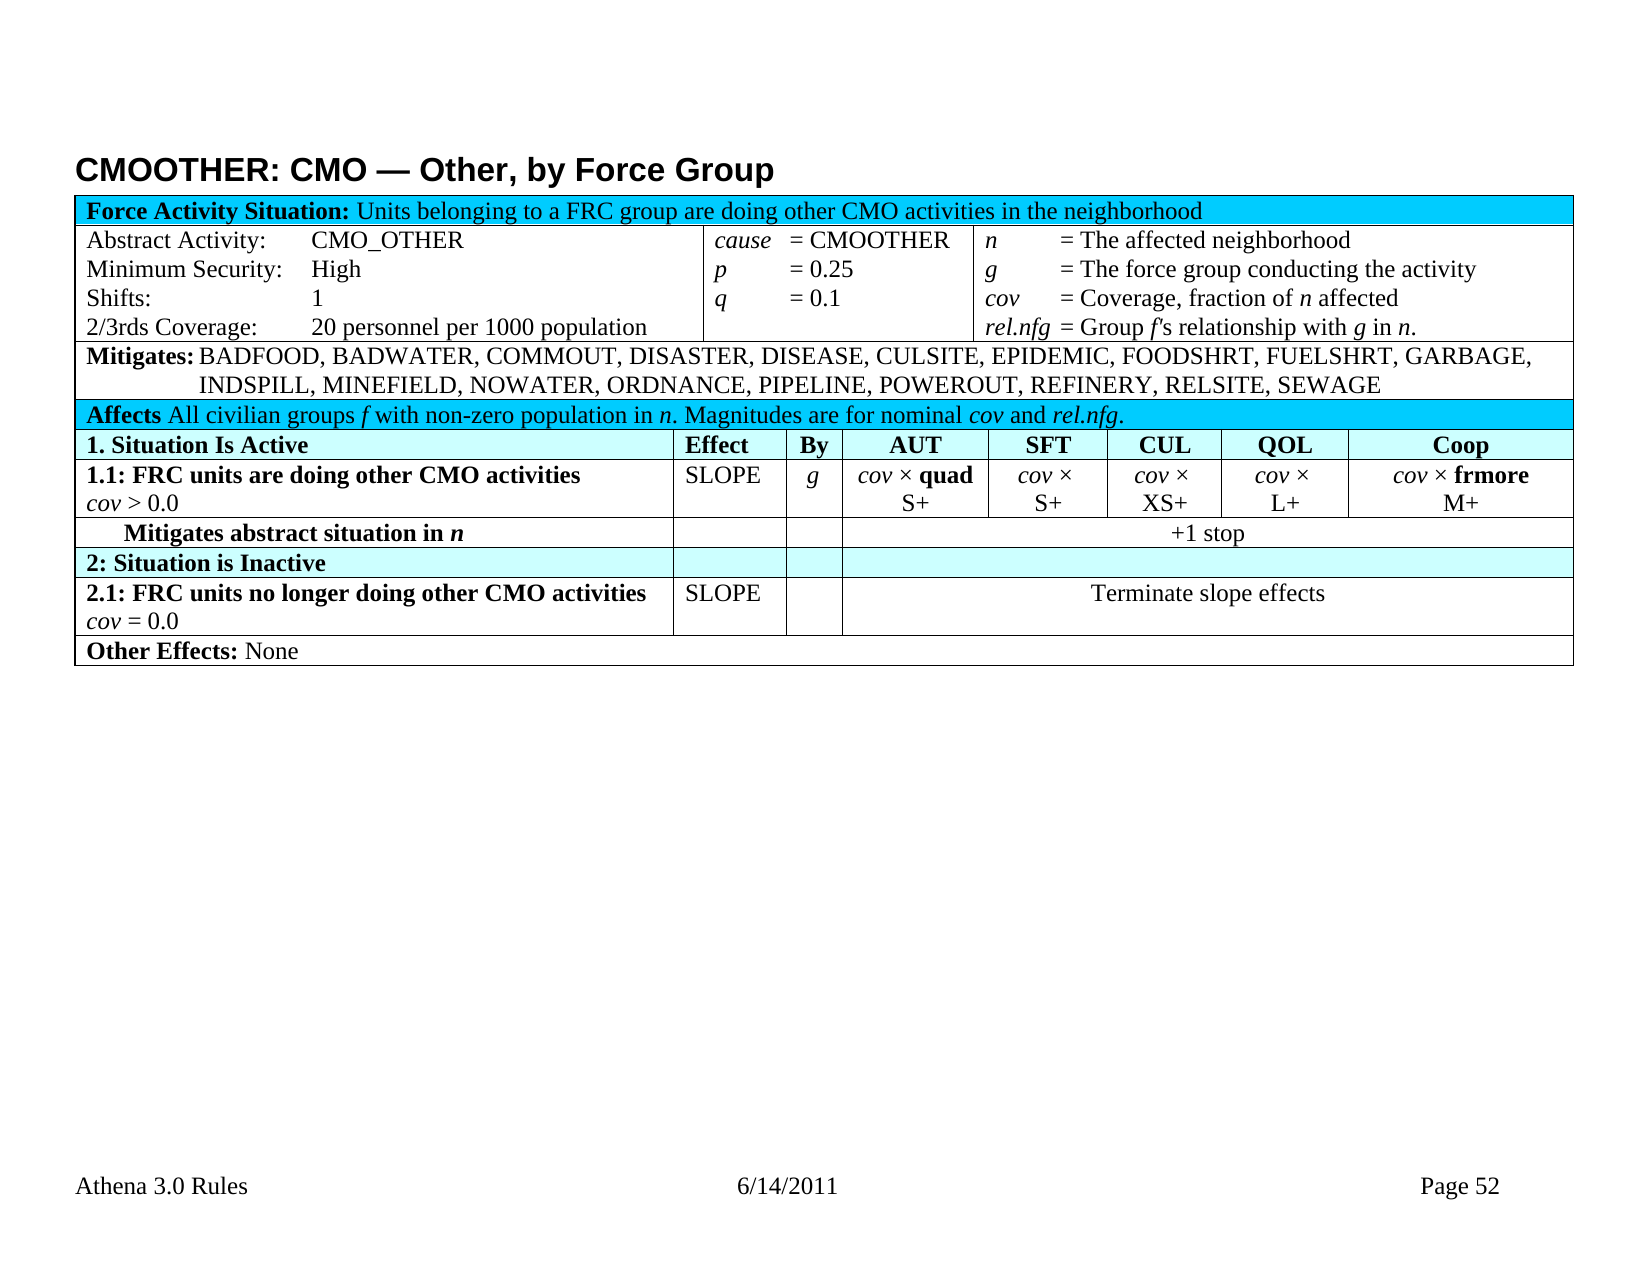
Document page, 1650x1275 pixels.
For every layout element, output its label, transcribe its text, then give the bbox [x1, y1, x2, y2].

table_cell [674, 518, 786, 547]
table_cell cov × L+ [1222, 460, 1348, 517]
table_cell QOL [1222, 430, 1348, 459]
table_cell cov × quad S+ [843, 460, 988, 517]
table_cell Abstract Activity: CMO_OTHER Minimum Security: High Shifts: 1 2/3rds Coverage: 20 personnel per 1000 population [76, 226, 703, 341]
table_cell Terminate slope effects [843, 578, 1573, 635]
table_cell Other Effects: None [76, 636, 1573, 665]
table_cell [843, 548, 1573, 577]
table_cell CUL [1108, 430, 1221, 459]
table_cell [674, 548, 786, 577]
table_cell cov × frmore M+ [1349, 460, 1573, 517]
table_header Force Activity Situation: Units belonging to a FRC group are doing other CMO activities in the neighborhood [76, 196, 1573, 224]
table_cell +1 stop [843, 518, 1573, 547]
table_cell Coop [1349, 430, 1573, 459]
text CMOOTHER: CMO — Other, by Force Group [75, 150, 1575, 188]
table_cell cov × S+ [989, 460, 1107, 517]
table_cell SFT [989, 430, 1107, 459]
table_cell Affects All civilian groups f with non-zero population in n. Magnitudes are for nominal cov and rel.nfg. [76, 400, 1573, 429]
table_cell [787, 518, 842, 547]
table_cell Mitigates: BADFOOD, BADWATER, COMMOUT, DISASTER, DISEASE, CULSITE, EPIDEMIC, FOODSHRT, FUELSHRT, GARBAGE, INDSPILL, MINEFIELD, NOWATER, ORDNANCE, PIPELINE, POWEROUT, REFINERY, RELSITE, SEWAGE [76, 342, 1573, 399]
table_cell 2.1: FRC units no longer doing other CMO activities cov = 0.0 [76, 578, 673, 635]
table_cell n = The affected neighborhood g = The force group conducting the activity cov = Coverage, fraction of n affected rel.nfg = Group f's relationship with g in n. [974, 226, 1573, 341]
table_cell cause = CMOOTHER p = 0.25 q = 0.1 [704, 226, 973, 341]
table_cell SLOPE [674, 578, 786, 635]
table_cell g [787, 460, 842, 517]
table_cell cov × XS+ [1108, 460, 1221, 517]
table_cell AUT [843, 430, 988, 459]
table_cell 1. Situation Is Active [76, 430, 673, 459]
table_cell 2: Situation is Inactive [76, 548, 673, 577]
table_cell SLOPE [674, 460, 786, 517]
table_cell [787, 548, 842, 577]
table_cell By [787, 430, 842, 459]
table_cell [787, 578, 842, 635]
table_cell 1.1: FRC units are doing other CMO activities cov > 0.0 [76, 460, 673, 517]
table_cell Effect [674, 430, 786, 459]
table_cell Mitigates abstract situation in n [76, 518, 673, 547]
